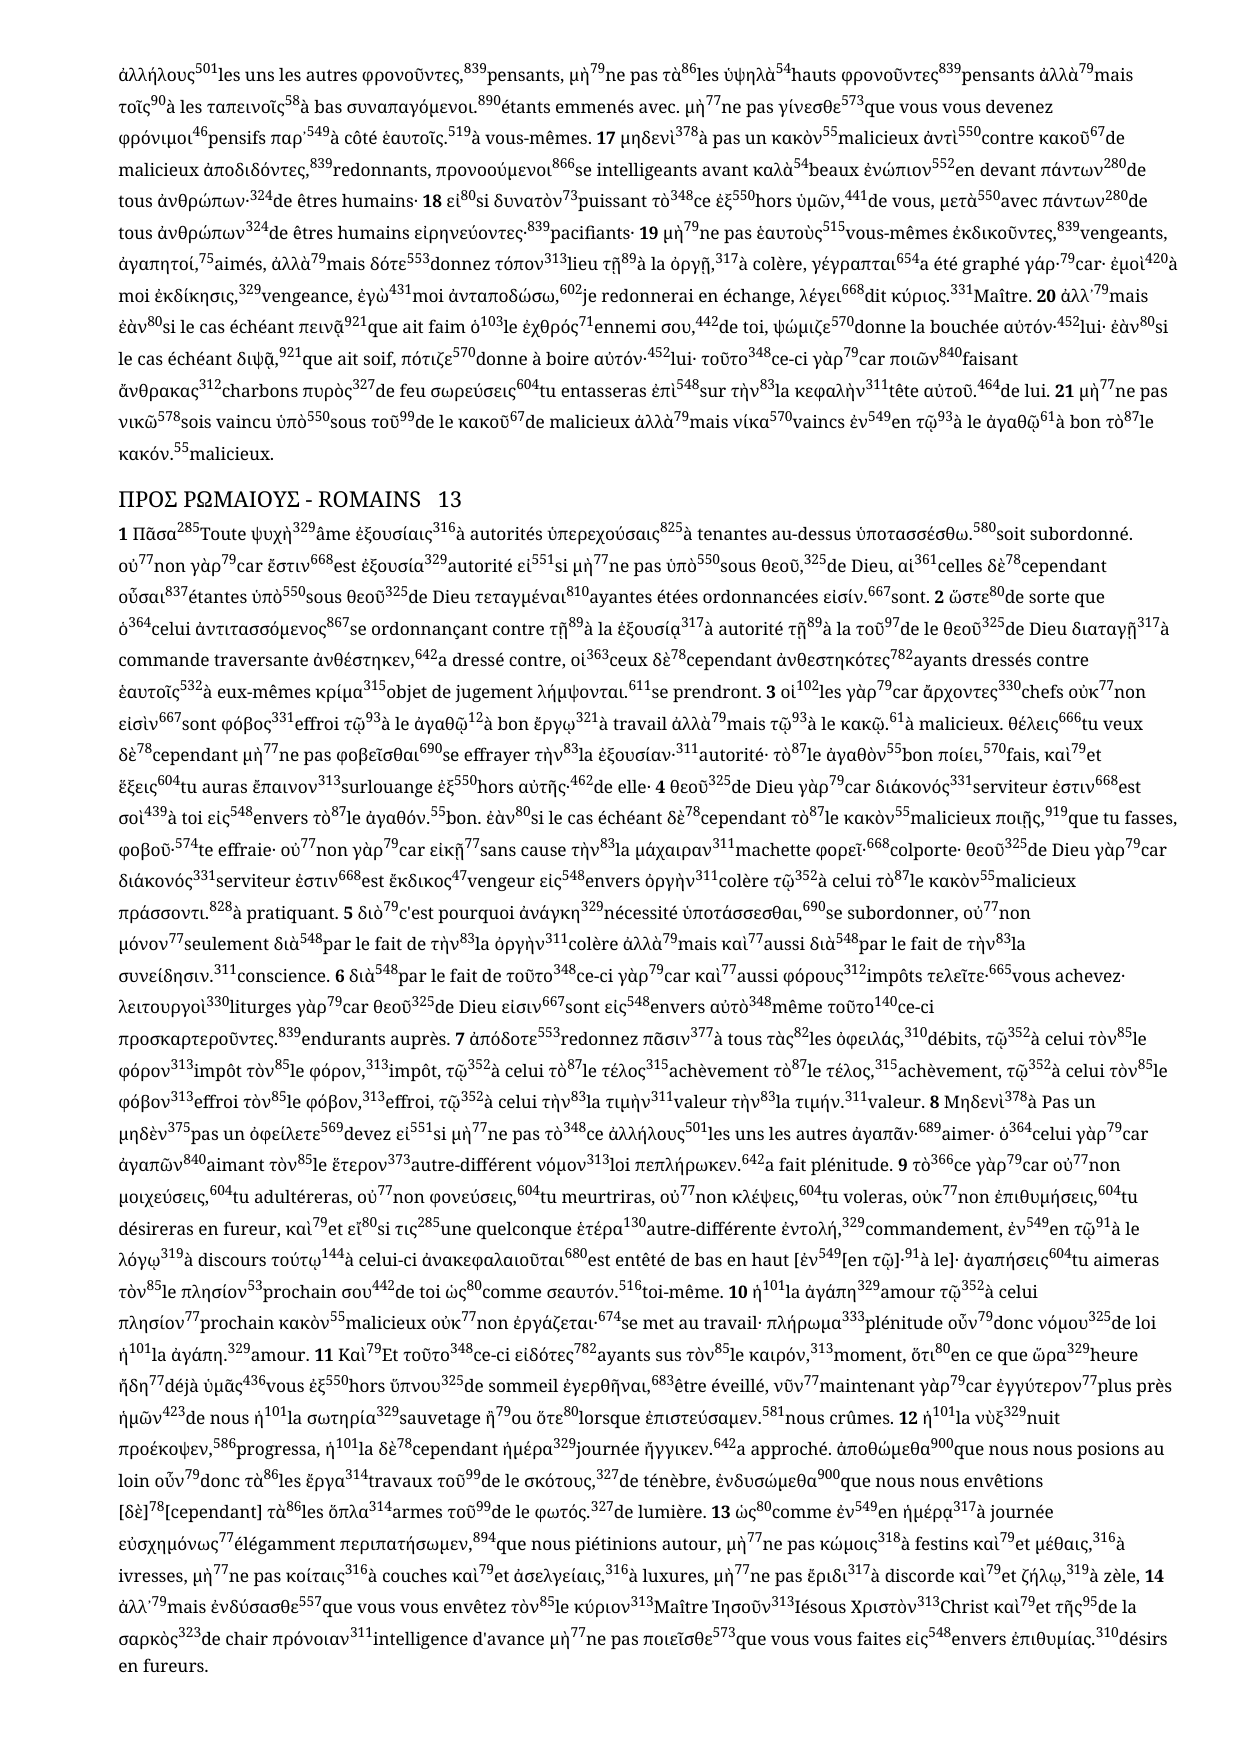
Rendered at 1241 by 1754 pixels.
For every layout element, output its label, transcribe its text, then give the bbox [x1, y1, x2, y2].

text ΠΡΟΣ ΡΩΜΑΙΟΥΣ - ROMAINS 13 [118, 484, 1181, 514]
text 1 Πᾶσα285Toute ψυχὴ329âme ἐξουσίαις316à autorités ὑπερεχούσαις825à tenantes au-dessus ὑποτασσέσθω.580soit subordonné. οὐ77non γὰρ79car ἔστιν668est ἐξουσία329autorité εἰ551si μὴ77ne pas ὑπὸ550sous θεοῦ,325de Dieu, αἱ361celles δὲ78cependant οὖσαι837étantes ὑπὸ550sous θεοῦ325de Dieu τεταγμέναι810ayantes étées ordonnancées εἰσίν.667sont. 2 ὥστε80de sorte que ὁ364celui ἀντιτασσόμενος867se ordonnançant contre τῇ89à la ἐξουσίᾳ317à autorité τῇ89à la τοῦ97de le θεοῦ325de Dieu διαταγῇ317à commande traversante ἀνθέστηκεν,642a dressé contre, οἱ363ceux δὲ78cependant ἀνθεστηκότες782ayants dressés contre ἑαυτοῖς532à eux-mêmes κρίμα315objet de jugement λήμψονται.611se prendront. 3 οἱ102les γὰρ79car ἄρχοντες330chefs οὐκ77non εἰσὶν667sont φόβος331effroi τῷ93à le ἀγαθῷ12à bon ἔργῳ321à travail ἀλλὰ79mais τῷ93à le κακῷ.61à malicieux. θέλεις666tu veux δὲ78cependant μὴ77ne pas φοβεῖσθαι690se effrayer τὴν83la ἐξουσίαν·311autorité· τὸ87le ἀγαθὸν55bon ποίει,570fais, καὶ79et ἕξεις604tu auras ἔπαινον313surlouange ἐξ550hors αὐτῆς·462de elle· 4 θεοῦ325de Dieu γὰρ79car διάκονός331serviteur ἐστιν668est σοὶ439à toi εἰς548envers τὸ87le ἀγαθόν.55bon. ἐὰν80si le cas échéant δὲ78cependant τὸ87le κακὸν55malicieux ποιῇς,919que tu fasses, φοβοῦ·574te effraie· οὐ77non γὰρ79car εἰκῇ77sans cause τὴν83la μάχαιραν311machette φορεῖ·668colporte· θεοῦ325de Dieu γὰρ79car διάκονός331serviteur ἐστιν668est ἔκδικος47vengeur εἰς548envers ὀργὴν311colère τῷ352à celui τὸ87le κακὸν55malicieux πράσσοντι.828à pratiquant. 5 διὸ79c'est pourquoi ἀνάγκη329nécessité ὑποτάσσεσθαι,690se subordonner, οὐ77non μόνον77seulement διὰ548par le fait de τὴν83la ὀργὴν311colère ἀλλὰ79mais καὶ77aussi διὰ548par le fait de τὴν83la συνείδησιν.311conscience. 6 διὰ548par le fait de τοῦτο348ce-ci γὰρ79car καὶ77aussi φόρους312impôts τελεῖτε·665vous achevez· λειτουργοὶ330liturges γὰρ79car θεοῦ325de Dieu εἰσιν667sont εἰς548envers αὐτὸ348même τοῦτο140ce-ci προσκαρτεροῦντες.839endurants auprès. 7 ἀπόδοτε553redonnez πᾶσιν377à tous τὰς82les ὀφειλάς,310débits, τῷ352à celui τὸν85le φόρον313impôt τὸν85le φόρον,313impôt, τῷ352à celui τὸ87le τέλος315achèvement τὸ87le τέλος,315achèvement, τῷ352à celui τὸν85le φόβον313effroi τὸν85le φόβον,313effroi, τῷ352à celui τὴν83la τιμὴν311valeur τὴν83la τιμήν.311valeur. 8 Μηδενὶ378à Pas un μηδὲν375pas un ὀφείλετε569devez εἰ551si μὴ77ne pas τὸ348ce ἀλλήλους501les uns les autres ἀγαπᾶν·689aimer· ὁ364celui γὰρ79car ἀγαπῶν840aimant τὸν85le ἕτερον373autre-différent νόμον313loi πεπλήρωκεν.642a fait plénitude. 9 τὸ366ce γὰρ79car οὐ77non μοιχεύσεις,604tu adultéreras, οὐ77non φονεύσεις,604tu meurtriras, οὐ77non κλέψεις,604tu voleras, οὐκ77non ἐπιθυμήσεις,604tu désireras en fureur, καὶ79et εἴ80si τις285une quelconque ἑτέρα130autre-différente ἐντολή,329commandement, ἐν549en τῷ91à le λόγῳ319à discours τούτῳ144à celui-ci ἀνακεφαλαιοῦται680est entêté de bas en haut [ἐν549[en τῷ]·91à le]· ἀγαπήσεις604tu aimeras τὸν85le πλησίον53prochain σου442de toi ὡς80comme σεαυτόν.516toi-même. 10 ἡ101la ἀγάπη329amour τῷ352à celui πλησίον77prochain κακὸν55malicieux οὐκ77non ἐργάζεται·674se met au travail· πλήρωμα333plénitude οὖν79donc νόμου325de loi ἡ101la ἀγάπη.329amour. 11 Καὶ79Et τοῦτο348ce-ci εἰδότες782ayants sus τὸν85le καιρόν,313moment, ὅτι80en ce que ὥρα329heure ἤδη77déjà ὑμᾶς436vous ἐξ550hors ὕπνου325de sommeil ἐγερθῆναι,683être éveillé, νῦν77maintenant γὰρ79car ἐγγύτερον77plus près ἡμῶν423de nous ἡ101la σωτηρία329sauvetage ἢ79ou ὅτε80lorsque ἐπιστεύσαμεν.581nous crûmes. 12 ἡ101la νὺξ329nuit προέκοψεν,586progressa, ἡ101la δὲ78cependant ἡμέρα329journée ἤγγικεν.642a approché. ἀποθώμεθα900que nous nous posions au loin οὖν79donc τὰ86les ἔργα314travaux τοῦ99de le σκότους,327de ténèbre, ἐνδυσώμεθα900que nous nous envêtions [δὲ]78[cependant] τὰ86les ὅπλα314armes τοῦ99de le φωτός.327de lumière. 13 ὡς80comme ἐν549en ἡμέρᾳ317à journée εὐσχημόνως77élégamment περιπατήσωμεν,894que nous piétinions autour, μὴ77ne pas κώμοις318à festins καὶ79et μέθαις,316à ivresses, μὴ77ne pas κοίταις316à couches καὶ79et ἀσελγείαις,316à luxures, μὴ77ne pas ἔριδι317à discorde καὶ79et ζήλῳ,319à zèle, 14 ἀλλ᾽79mais ἐνδύσασθε557que vous vous envêtez τὸν85le κύριον313Maître Ἰησοῦν313Iésous Χριστὸν313Christ καὶ79et τῆς95de la σαρκὸς323de chair πρόνοιαν311intelligence d'avance μὴ77ne pas ποιεῖσθε573que vous vous faites εἰς548envers ἐπιθυμίας.310désirs en fureurs. [118, 518, 1181, 1677]
text 1 Παρακαλῶ664J'appelle à côté οὖν79donc ὑμᾶς,436vous, ἀδελφοί,336frères, διὰ550par τῶν96de les οἰκτιρμῶν324de compassions τοῦ97de le θεοῦ325de Dieu παραστῆσαι681dresser à côté τὰ86les σώματα314corps ὑμῶν441de vous θυσίαν311sacrifice ζῶσαν820vivante ἁγίαν51sainte εὐάρεστον51bien agréable τῷ91à le θεῷ,319à Dieu, τὴν83la λογικὴν2logique λατρείαν311adoration ὑμῶν·441de vous· 2 καὶ79et μὴ79ne pas συσχηματίζεσθε573que vous vous schématisez avec τῷ91à le αἰῶνι319à ère τούτῳ,144à celui-ci, ἀλλὰ79mais μεταμορφοῦσθε577soyez métamorphosés τῇ89à la ἀνακαινώσει317à rénovation de bas en haut τοῦ97de le νοὸς325de intellect εἰς548envers τὸ348ce δοκιμάζειν689éprouver ὑμᾶς436vous τί412quel τὸ105le θέλημα333volonté τοῦ97de le θεοῦ,325de Dieu, τὸ105le ἀγαθὸν24bon καὶ79et εὐάρεστον73bien agréable καὶ79et τέλειον.73parfait. 3 Λέγω664Je dis γὰρ79car διὰ550par τῆς95de la χάριτος323de grâce τῆς356de celle δοθείσης752de ayante étée donnée μοι420à moi παντὶ378à tout τῷ352à celui ὄντι828à étant ἐν549en ὑμῖν438à vous μὴ79ne pas ὑπερφρονεῖν689penser au-dessus παρ᾽548à côté ὃ482lequel δεῖ668attache de lien φρονεῖν689penser ἀλλὰ79mais φρονεῖν689penser εἰς548envers τὸ348ce σωφρονεῖν,689être sain d'émotion, ἑκάστῳ378à chacun ὡς80comme ὁ103le θεὸς331Dieu ἐμέρισεν586partagea μέτρον315mesure πίστεως.323de croyance. 4 καθάπερ77tout comme γὰρ79car ἐν549en ἑνὶ187à un σώματι321à corps πολλὰ270nombreux μέλη314membres ἔχομεν,663nous avons, τὰ104les δὲ78cependant μέλη332membres πάντα288tous οὐ77non τὴν83la αὐτὴν344même ἔχει668a πρᾶξιν,311pratique, 5 οὕτως77ainsi οἱ102les πολλοὶ389nombreux ἓν199un σῶμά333corps ἐσμεν663nous sommes ἐν549en Χριστῷ,319à Christ, τὸ366ce δὲ78cependant καθ᾽547de haut en bas εἷς71un ἀλλήλων504de les uns les autres μέλη.332membres. 6 ἔχοντες839ayants δὲ78cependant χαρίσματα314dons de grâces κατὰ548selon τὴν83la χάριν311grâce τὴν344celle δοθεῖσαν742ayante étée donnée ἡμῖν419à nous διάφορα,54différents, εἴτε79soit προφητείαν311prophétie κατὰ548selon τὴν83la ἀναλογίαν311analogie τῆς95de la πίστεως,323de croyance, 7 εἴτε79soit διακονίαν311service ἐν549en τῇ89à la διακονίᾳ,317à service, εἴτε79soit ὁ364celui διδάσκων840enseignant ἐν549en τῇ89à la διδασκαλίᾳ,317à enseignement, 8 εἴτε79soit ὁ364celui παρακαλῶν840appelant à côté ἐν549en τῇ89à la παρακλήσει·317à appel à côté· ὁ364celui μεταδιδοὺς840donnant avec au-delà ἐν549en ἁπλότητι,317à simplicité, ὁ364celui προϊστάμενος867se dressant au-devant ἐν549en σπουδῇ,317à hâte, ὁ364celui ἐλεῶν840faisant miséricorde ἐν549en ἱλαρότητι.317à hilarité. 9 Ἡ261La ἀγάπη329amour ἀνυπόκριτος.45sans hypocrisie. ἀποστυγοῦντες839détestants complètement τὸ87le πονηρόν,55méchant, κολλώμενοι890étants collés τῷ93à le ἀγαθῷ,61à bon, 10 τῇ89à la φιλαδελφίᾳ317à amitié fraternel εἰς548envers ἀλλήλους501les uns les autres φιλόστοργοι,46tendres d'amitié, τῇ89à la τιμῇ317à valeur ἀλλήλους501les uns les autres προηγούμενοι,866se dirigeants devant, 11 τῇ89à la σπουδῇ317à hâte μὴ77ne pas ὀκνηροί,46paresseux, τῷ93à le πνεύματι321à souffle ζέοντες,839bouillants, τῷ91à le κυρίῳ319à Maître δουλεύοντες,839étants esclaves, 12 τῇ89à la ἐλπίδι317à espérance χαίροντες,839étants de joie, τῇ89à la θλίψει317à oppression ὑπομένοντες,839résistants en restant sous, τῇ89à la προσευχῇ317à prière προσκαρτεροῦντες,839endurants auprès, 13 ταῖς88à les χρείαις316à besoins τῶν96de les ἁγίων64de saints κοινωνοῦντες,839communiants, τὴν83la φιλοξενίαν311amitié de l'étranger διώκοντες.839poursuivants. 14 εὐλογεῖτε569élogiez τοὺς345ceux διώκοντας821poursuivants [ὑμᾶς],436[vous], εὐλογεῖτε569élogiez καὶ79et μὴ77ne pas καταρᾶσθε.573que vous vous faites imprécation de haut en bas. 15 χαίρειν689être de joie μετὰ550avec χαιρόντων,833de étants de joie, κλαίειν689pleurer μετὰ550avec κλαιόντων.833de pleurants. 16 τὸ87le αὐτὸ348même εἰς548envers ἀλλήλους501les uns les autres φρονοῦντες,839pensants, μὴ79ne pas τὰ86les ὑψηλὰ54hauts φρονοῦντες839pensants ἀλλὰ79mais τοῖς90à les ταπεινοῖς58à bas συναπαγόμενοι.890étants emmenés avec. μὴ77ne pas γίνεσθε573que vous vous devenez φρόνιμοι46pensifs παρ᾽549à côté ἑαυτοῖς.519à vous-mêmes. 17 μηδενὶ378à pas un κακὸν55malicieux ἀντὶ550contre κακοῦ67de malicieux ἀποδιδόντες,839redonnants, προνοούμενοι866se intelligeants avant καλὰ54beaux ἐνώπιον552en devant πάντων280de tous ἀνθρώπων·324de êtres humains· 18 εἰ80si δυνατὸν73puissant τὸ348ce ἐξ550hors ὑμῶν,441de vous, μετὰ550avec πάντων280de tous ἀνθρώπων324de êtres humains εἰρηνεύοντες·839pacifiants· 19 μὴ79ne pas ἑαυτοὺς515vous-mêmes ἐκδικοῦντες,839vengeants, ἀγαπητοί,75aimés, ἀλλὰ79mais δότε553donnez τόπον313lieu τῇ89à la ὀργῇ,317à colère, γέγραπται654a été graphé γάρ·79car· ἐμοὶ420à moi ἐκδίκησις,329vengeance, ἐγὼ431moi ἀνταποδώσω,602je redonnerai en échange, λέγει668dit κύριος.331Maître. 20 ἀλλ᾽79mais ἐὰν80si le cas échéant πεινᾷ921que ait faim ὁ103le ἐχθρός71ennemi σου,442de toi, ψώμιζε570donne la bouchée αὐτόν·452lui· ἐὰν80si le cas échéant διψᾷ,921que ait soif, πότιζε570donne à boire αὐτόν·452lui· τοῦτο348ce-ci γὰρ79car ποιῶν840faisant ἄνθρακας312charbons πυρὸς327de feu σωρεύσεις604tu entasseras ἐπὶ548sur τὴν83la κεφαλὴν311tête αὐτοῦ.464de lui. 21 μὴ77ne pas νικῶ578sois vaincu ὑπὸ550sous τοῦ99de le κακοῦ67de malicieux ἀλλὰ79mais νίκα570vaincs ἐν549en τῷ93à le ἀγαθῷ61à bon τὸ87le κακόν.55malicieux. [118, 59, 1181, 465]
